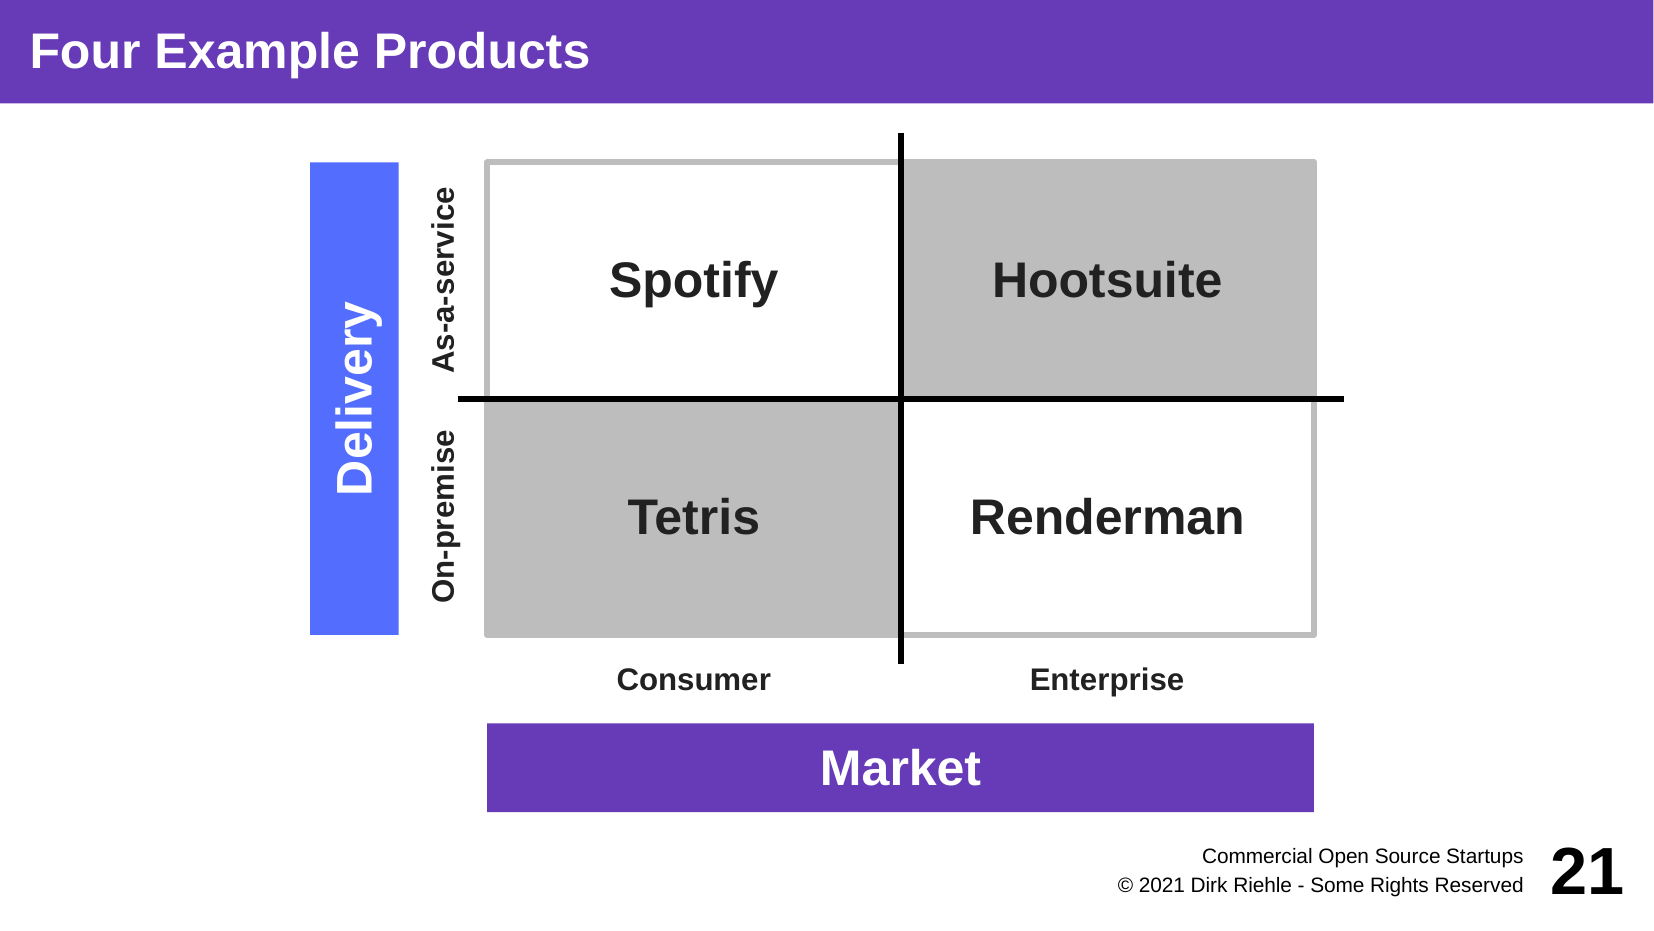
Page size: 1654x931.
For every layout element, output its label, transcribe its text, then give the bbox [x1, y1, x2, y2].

text_box On-premise [399, 399, 484, 635]
text_box Delivery [310, 162, 399, 635]
text_box As-a-service [399, 162, 484, 399]
text_box Consumer [487, 638, 900, 723]
text_box Hootsuite [904, 165, 1311, 396]
text_box Renderman [904, 402, 1311, 632]
text_box Enterprise [900, 638, 1314, 723]
text_box Market [487, 723, 1314, 813]
text_box Spotify [490, 165, 898, 396]
title Four Example Products [0, 0, 1654, 104]
text_box Tetris [490, 402, 898, 632]
